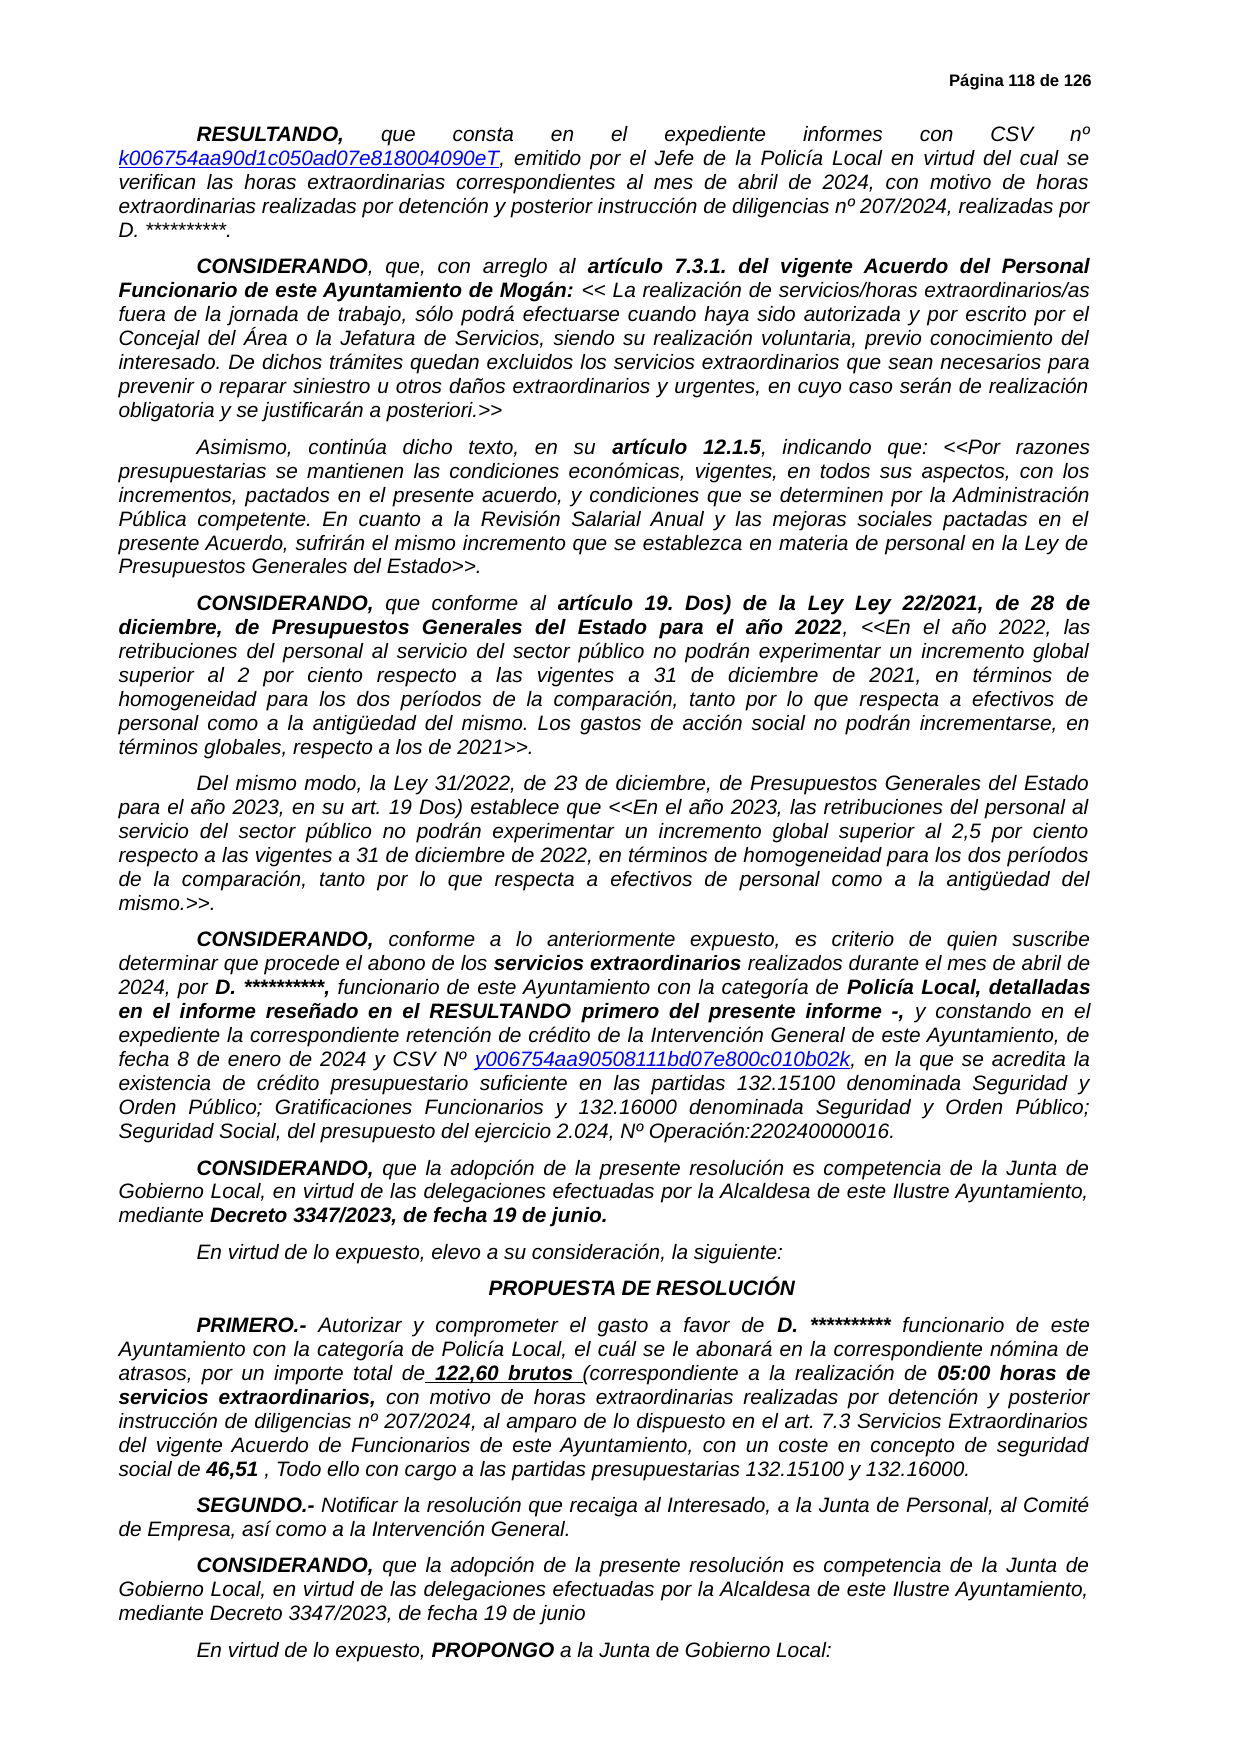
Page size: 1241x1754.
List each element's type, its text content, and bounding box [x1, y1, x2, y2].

text Del mismo modo, la Ley 31/2022, de 23 de diciembre, de Presupuestos Generales del Estado para el año 2023, en su art. 19 Dos) establece que <<En el año 2023, las retribuciones del personal al servicio del sector público no podrán experimentar un incremento global superior al 2,5 por ciento respecto a las vigentes a 31 de diciembre de 2022, en términos de homogeneidad para los dos períodos de la comparación, tanto por lo que respecta a efectivos de personal como a la antigüedad del mismo.>>. [118, 771, 1092, 915]
text CONSIDERANDO, que la adopción de la presente resolución es competencia de la Junta de Gobierno Local, en virtud de las delegaciones efectuadas por la Alcaldesa de este Ilustre Ayuntamiento, mediante Decreto 3347/2023, de fecha 19 de junio [118, 1553, 1092, 1625]
text CONSIDERANDO, que la adopción de la presente resolución es competencia de la Junta de Gobierno Local, en virtud de las delegaciones efectuadas por la Alcaldesa de este Ilustre Ayuntamiento, mediante Decreto 3347/2023, de fecha 19 de junio. [118, 1155, 1092, 1227]
text PROPUESTA DE RESOLUCIÓN [118, 1276, 1092, 1300]
text CONSIDERANDO, que conforme al artículo 19. Dos) de la Ley Ley 22/2021, de 28 de diciembre, de Presupuestos Generales del Estado para el año 2022, <<En el año 2022, las retribuciones del personal al servicio del sector público no podrán experimentar un incremento global superior al 2 por ciento respecto a las vigentes a 31 de diciembre de 2021, en términos de homogeneidad para los dos períodos de la comparación, tanto por lo que respecta a efectivos de personal como a la antigüedad del mismo. Los gastos de acción social no podrán incrementarse, en términos globales, respecto a los de 2021>>. [118, 591, 1092, 758]
text SEGUNDO.- Notificar la resolución que recaiga al Interesado, a la Junta de Personal, al Comité de Empresa, así como a la Intervención General. [118, 1493, 1092, 1541]
text PRIMERO.- Autorizar y comprometer el gasto a favor de D. ********** funcionario de este Ayuntamiento con la categoría de Policía Local, el cuál se le abonará en la correspondiente nómina de atrasos, por un importe total de 122,60 brutos (correspondiente a la realización de 05:00 horas de servicios extraordinarios, con motivo de horas extraordinarias realizadas por detención y posterior instrucción de diligencias nº 207/2024, al amparo de lo dispuesto en el art. 7.3 Servicios Extraordinarios del vigente Acuerdo de Funcionarios de este Ayuntamiento, con un coste en concepto de seguridad social de 46,51 , Todo ello con cargo a las partidas presupuestarias 132.15100 y 132.16000. [118, 1313, 1092, 1480]
text Asimismo, continúa dicho texto, en su artículo 12.1.5, indicando que: <<Por razones presupuestarias se mantienen las condiciones económicas, vigentes, en todos sus aspectos, con los incrementos, pactados en el presente acuerdo, y condiciones que se determinen por la Administración Pública competente. En cuanto a la Revisión Salarial Anual y las mejoras sociales pactadas en el presente Acuerdo, sufrirán el mismo incremento que se establezca en materia de personal en la Ley de Presupuestos Generales del Estado>>. [118, 434, 1092, 578]
text CONSIDERANDO, que, con arreglo al artículo 7.3.1. del vigente Acuerdo del Personal Funcionario de este Ayuntamiento de Mogán: << La realización de servicios/horas extraordinarios/as fuera de la jornada de trabajo, sólo podrá efectuarse cuando haya sido autorizada y por escrito por el Concejal del Área o la Jefatura de Servicios, siendo su realización voluntaria, previo conocimiento del interesado. De dichos trámites quedan excluidos los servicios extraordinarios que sean necesarios para prevenir o reparar siniestro u otros daños extraordinarios y urgentes, en cuyo caso serán de realización obligatoria y se justificarán a posteriori.>> [118, 254, 1092, 422]
text En virtud de lo expuesto, PROPONGO a la Junta de Gobierno Local: [118, 1638, 1092, 1662]
text CONSIDERANDO, conforme a lo anteriormente expuesto, es criterio de quien suscribe determinar que procede el abono de los servicios extraordinarios realizados durante el mes de abril de 2024, por D. **********, funcionario de este Ayuntamiento con la categoría de Policía Local, detalladas en el informe reseñado en el RESULTANDO primero del presente informe -, y constando en el expediente la correspondiente retención de crédito de la Intervención General de este Ayuntamiento, de fecha 8 de enero de 2024 y CSV Nº y006754aa90508111bd07e800c010b02k, en la que se acredita la existencia de crédito presupuestario suficiente en las partidas 132.15100 denominada Seguridad y Orden Público; Gratificaciones Funcionarios y 132.16000 denominada Seguridad y Orden Público; Seguridad Social, del presupuesto del ejercicio 2.024, Nº Operación:220240000016. [118, 927, 1092, 1143]
text En virtud de lo expuesto, elevo a su consideración, la siguiente: [118, 1240, 1092, 1264]
text RESULTANDO, que consta en el expediente informes con CSV nº k006754aa90d1c050ad07e818004090eT, emitido por el Jefe de la Policía Local en virtud del cual se verifican las horas extraordinarias correspondientes al mes de abril de 2024, con motivo de horas extraordinarias realizadas por detención y posterior instrucción de diligencias nº 207/2024, realizadas por D. **********. [118, 122, 1092, 242]
